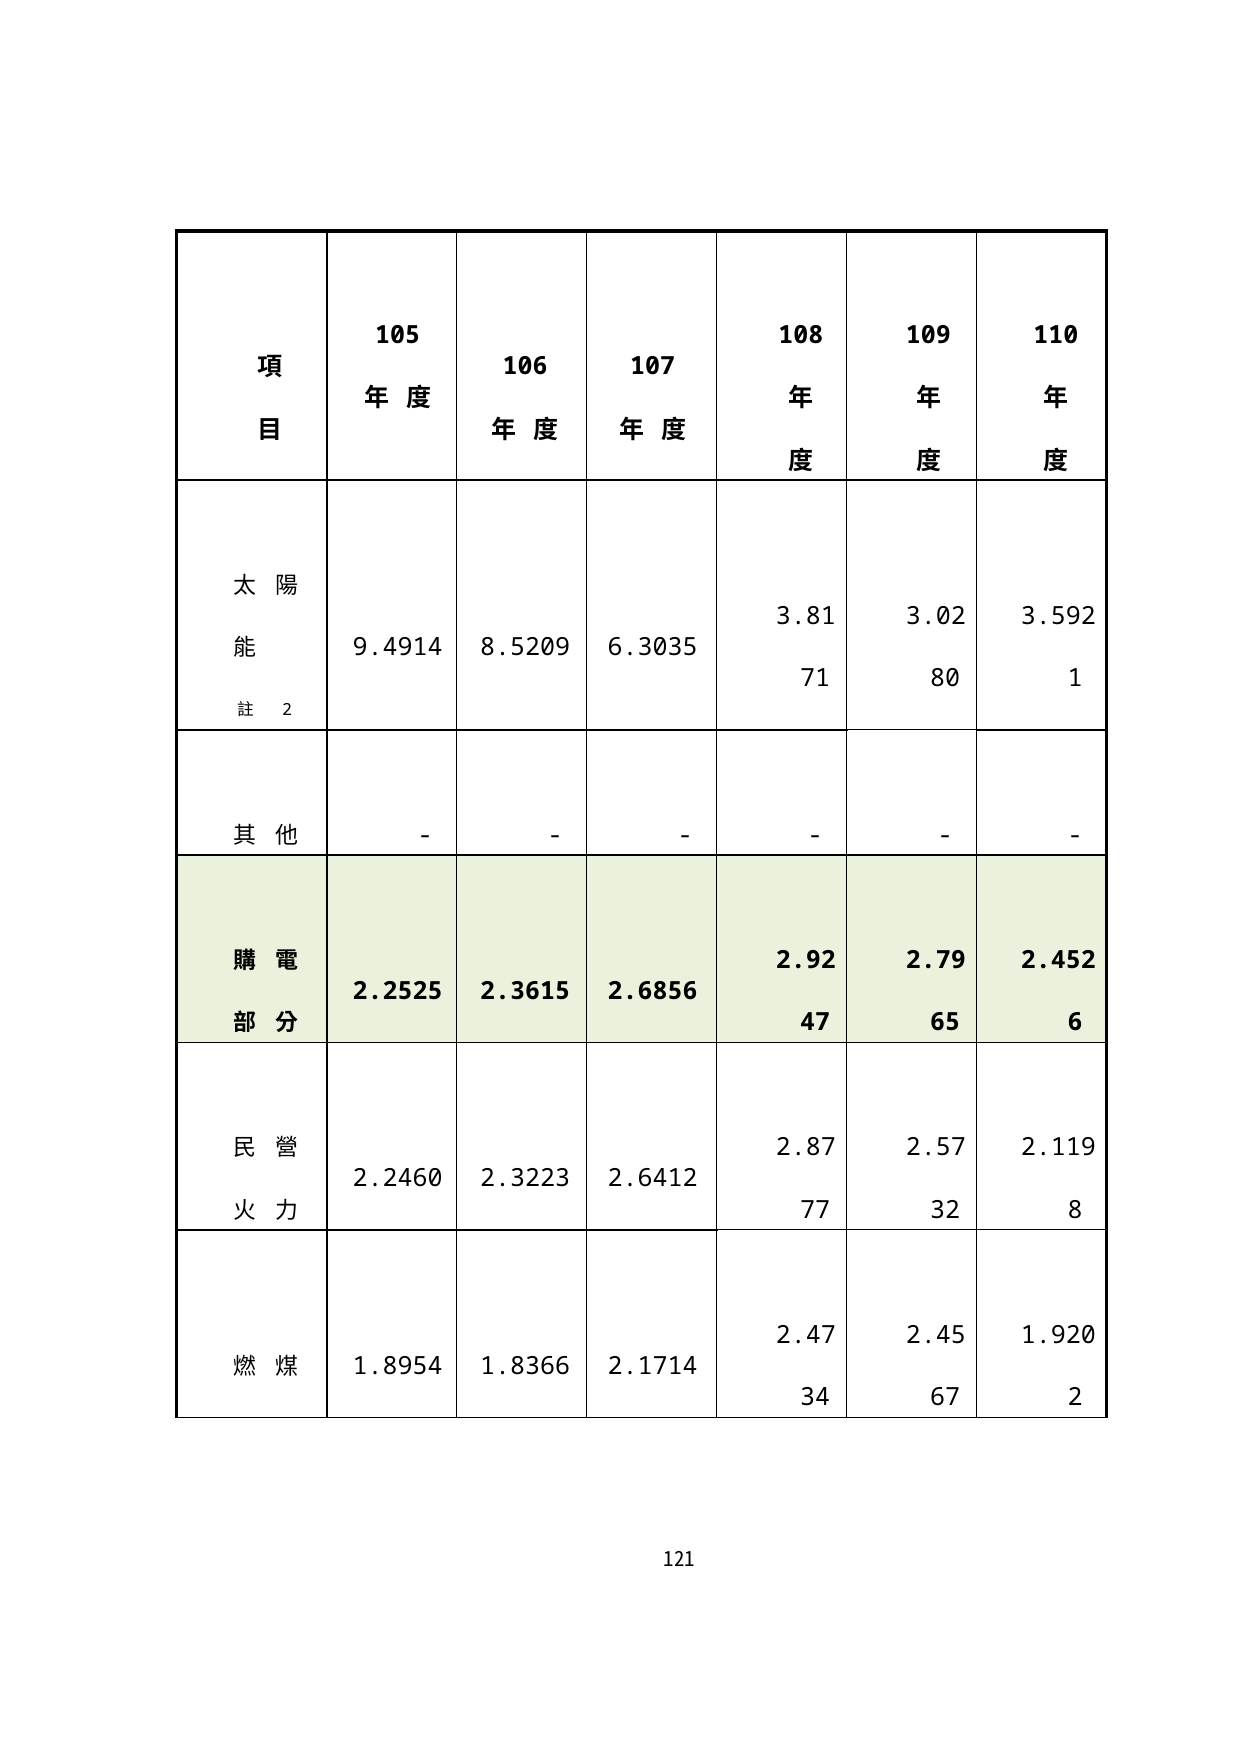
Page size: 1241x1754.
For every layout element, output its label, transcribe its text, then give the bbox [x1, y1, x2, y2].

table_cell 太陽能 註2 [178, 481, 326, 729]
table_cell 2.1714 [587, 1231, 716, 1417]
table_header 110年度 [977, 233, 1105, 479]
table_cell 3.5921 [977, 481, 1105, 729]
table_cell - [328, 731, 456, 854]
table_cell 2.2460 [328, 1043, 456, 1229]
table_cell 6.3035 [587, 481, 716, 729]
table_cell - [847, 730, 976, 854]
table_header 項 目 [178, 233, 326, 479]
table_cell - [977, 731, 1105, 854]
table_cell - [457, 731, 586, 854]
table_cell 1.9202 [977, 1230, 1105, 1417]
table_header 109年度 [847, 233, 976, 479]
table_cell 購電部分 [178, 856, 326, 1042]
table_cell 2.8777 [717, 1043, 846, 1229]
table_cell 3.0280 [847, 481, 976, 729]
table_cell 2.7965 [847, 856, 976, 1042]
table_header 106年度 [457, 233, 586, 479]
table_header 108年度 [717, 233, 846, 479]
table_header 105年度 [328, 233, 456, 479]
table_cell 8.5209 [457, 481, 586, 729]
table_cell 2.6412 [587, 1043, 716, 1229]
table_cell 2.9247 [717, 856, 846, 1042]
table_cell 2.3223 [457, 1043, 586, 1229]
table_cell 3.8171 [717, 481, 846, 729]
table_cell 民營火力 [178, 1043, 326, 1229]
table_cell 2.1198 [977, 1043, 1105, 1229]
table_cell 2.6856 [587, 856, 716, 1042]
table_cell 2.3615 [457, 856, 586, 1042]
table_cell 2.4734 [717, 1230, 846, 1417]
table_cell - [717, 731, 846, 854]
table_cell 燃煤 [178, 1231, 326, 1417]
table_cell 2.5732 [847, 1043, 976, 1229]
table_cell 其他 [178, 731, 326, 854]
table_cell 2.2525 [328, 856, 456, 1042]
table_cell 2.4526 [977, 856, 1105, 1042]
table_cell 9.4914 [328, 481, 456, 729]
table_cell 1.8366 [457, 1231, 586, 1417]
table_cell 2.4567 [847, 1230, 976, 1417]
table_header 107年度 [587, 233, 716, 479]
table_cell 1.8954 [328, 1231, 456, 1417]
table_cell - [587, 731, 716, 854]
